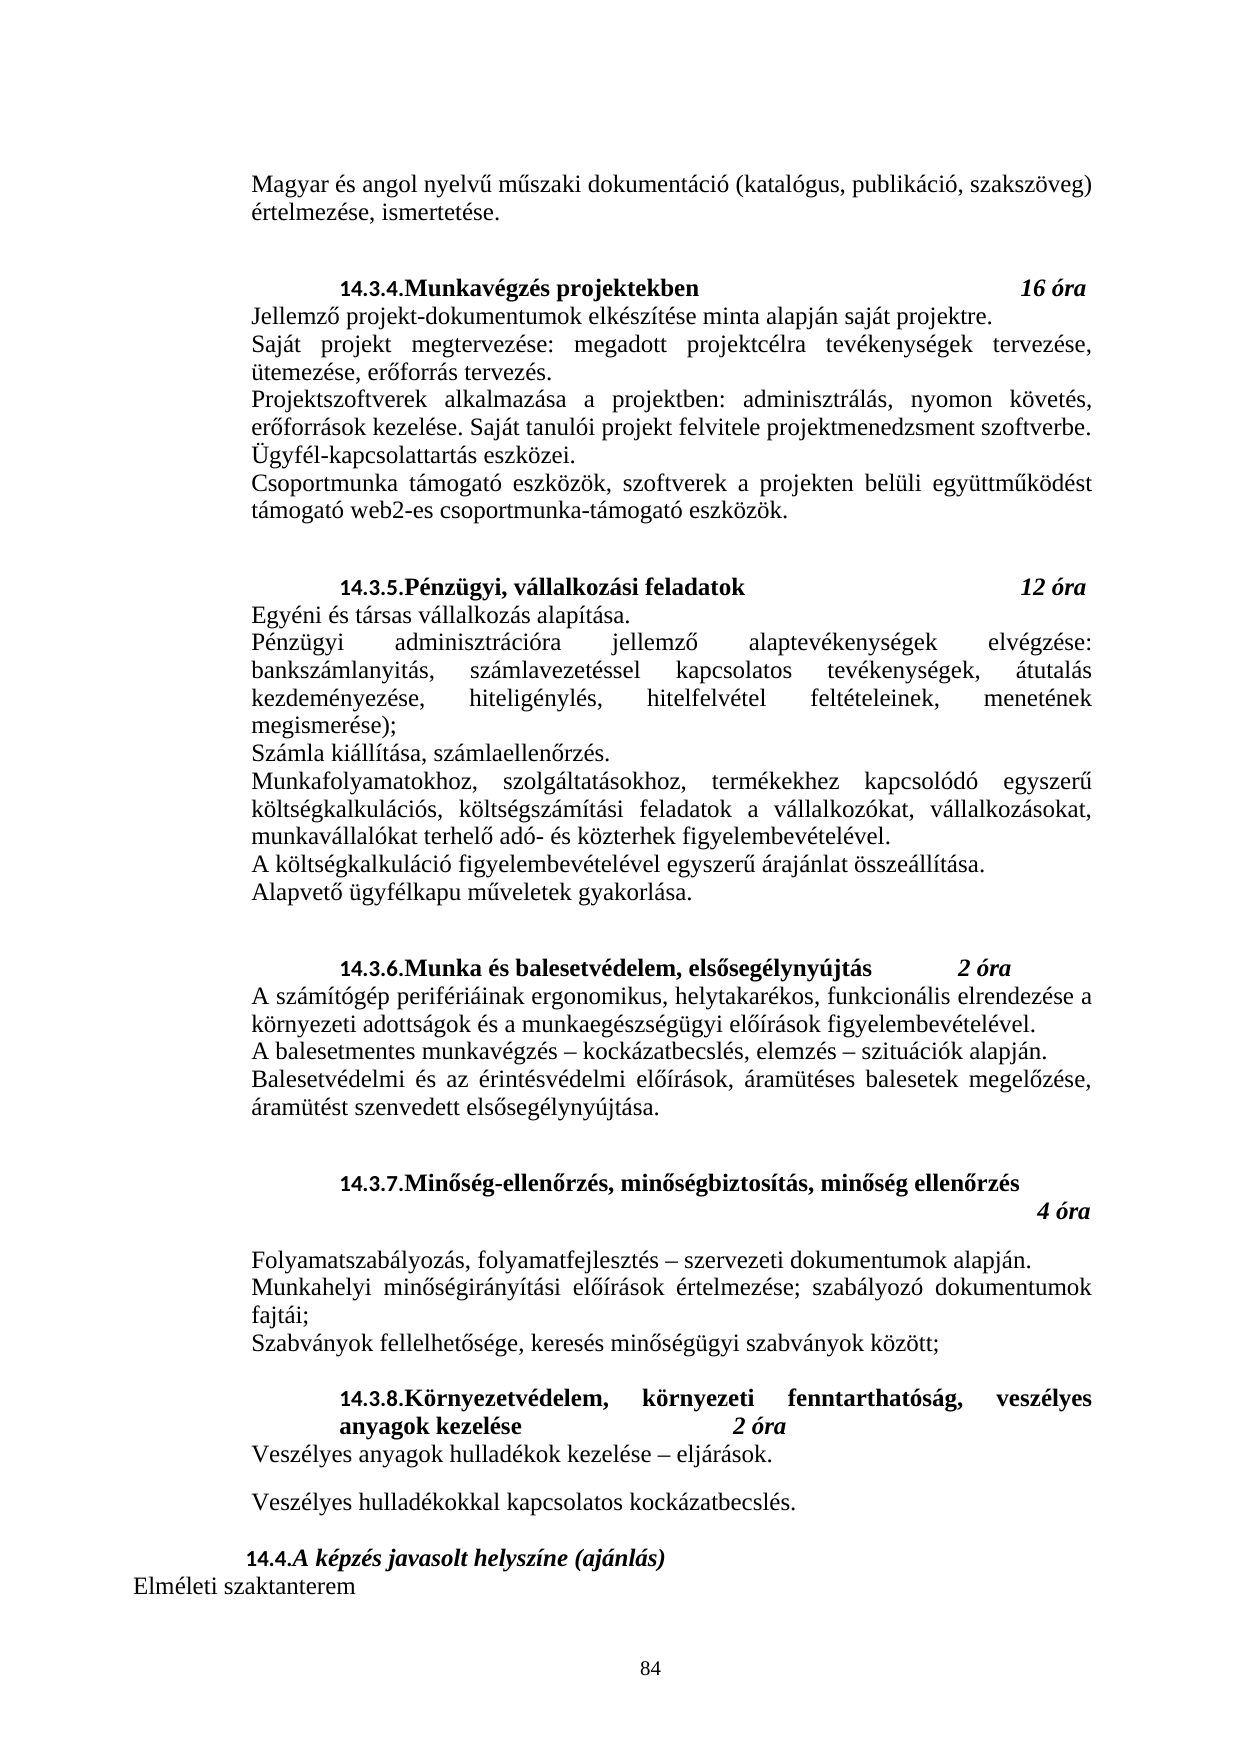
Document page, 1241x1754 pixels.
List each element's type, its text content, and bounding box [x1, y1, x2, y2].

text Egyéni és társas vállalkozás alapítása. [251, 601, 1093, 628]
text Pénzügyi adminisztrációra jellemző alaptevékenységek elvégzése: bankszámlanyitás, számlavezetéssel kapcsolatos tevékenységek, átutalás kezdeményezése, hiteligénylés, hitelfelvétel feltételeinek, menetének megismerése); [251, 628, 1093, 739]
text Jellemző projekt-dokumentumok elkészítése minta alapján saját projektre. [251, 302, 1093, 330]
text Szabványok fellelhetősége, keresés minőségügyi szabványok között; [251, 1329, 1093, 1357]
text Veszélyes anyagok hulladékok kezelése – eljárások. [251, 1440, 1093, 1468]
list Minőség-ellenőrzés, minőségbiztosítás, minőség ellenőrzés [133, 1169, 1093, 1197]
text 4 óra [251, 1197, 1093, 1225]
text A számítógép perifériáinak ergonomikus, helytakarékos, funkcionális elrendezése a környezeti adottságok és a munkaegészségügyi előírások figyelembevételével. [251, 982, 1093, 1037]
list Munka és balesetvédelem, elsősegélynyújtás 2 óra [133, 954, 1093, 982]
text Veszélyes hulladékokkal kapcsolatos kockázatbecslés. [251, 1488, 1093, 1516]
text Folyamatszabályozás, folyamatfejlesztés – szervezeti dokumentumok alapján. [251, 1246, 1093, 1273]
list A képzés javasolt helyszíne (ajánlás) [245, 1544, 1093, 1572]
text Saját projekt megtervezése: megadott projektcélra tevékenységek tervezése, ütemezése, erőforrás tervezés. [251, 330, 1093, 386]
text A költségkalkuláció figyelembevételével egyszerű árajánlat összeállítása. [251, 850, 1093, 878]
text Elméleti szaktanterem [133, 1572, 1093, 1600]
text Munkahelyi minőségirányítási előírások értelmezése; szabályozó dokumentumok fajtái; [251, 1273, 1093, 1329]
text Csoportmunka támogató eszközök, szoftverek a projekten belüli együttműködést támogató web2-es csoportmunka-támogató eszközök. [251, 469, 1093, 524]
text Ügyfél-kapcsolattartás eszközei. [251, 441, 1093, 469]
list Munkavégzés projektekben 16 óra [133, 274, 1093, 302]
text Alapvető ügyfélkapu műveletek gyakorlása. [251, 878, 1093, 906]
list Pénzügyi, vállalkozási feladatok 12 óra [133, 573, 1093, 601]
list Környezetvédelem, környezeti fenntarthatóság, veszélyes anyagok kezelése 2 óra [133, 1384, 1093, 1440]
text Magyar és angol nyelvű műszaki dokumentáció (katalógus, publikáció, szakszöveg) értelmezése, ismertetése. [251, 171, 1093, 226]
text Számla kiállítása, számlaellenőrzés. [251, 739, 1093, 767]
text Munkafolyamatokhoz, szolgáltatásokhoz, termékekhez kapcsolódó egyszerű költségkalkulációs, költségszámítási feladatok a vállalkozókat, vállalkozásokat, munkavállalókat terhelő adó- és közterhek figyelembevételével. [251, 767, 1093, 850]
text Balesetvédelmi és az érintésvédelmi előírások, áramütéses balesetek megelőzése, áramütést szenvedett elsősegélynyújtása. [251, 1065, 1093, 1121]
text Projektszoftverek alkalmazása a projektben: adminisztrálás, nyomon követés, erőforrások kezelése. Saját tanulói projekt felvitele projektmenedzsment szoftverbe. [251, 386, 1093, 441]
text A balesetmentes munkavégzés – kockázatbecslés, elemzés – szituációk alapján. [251, 1037, 1093, 1065]
